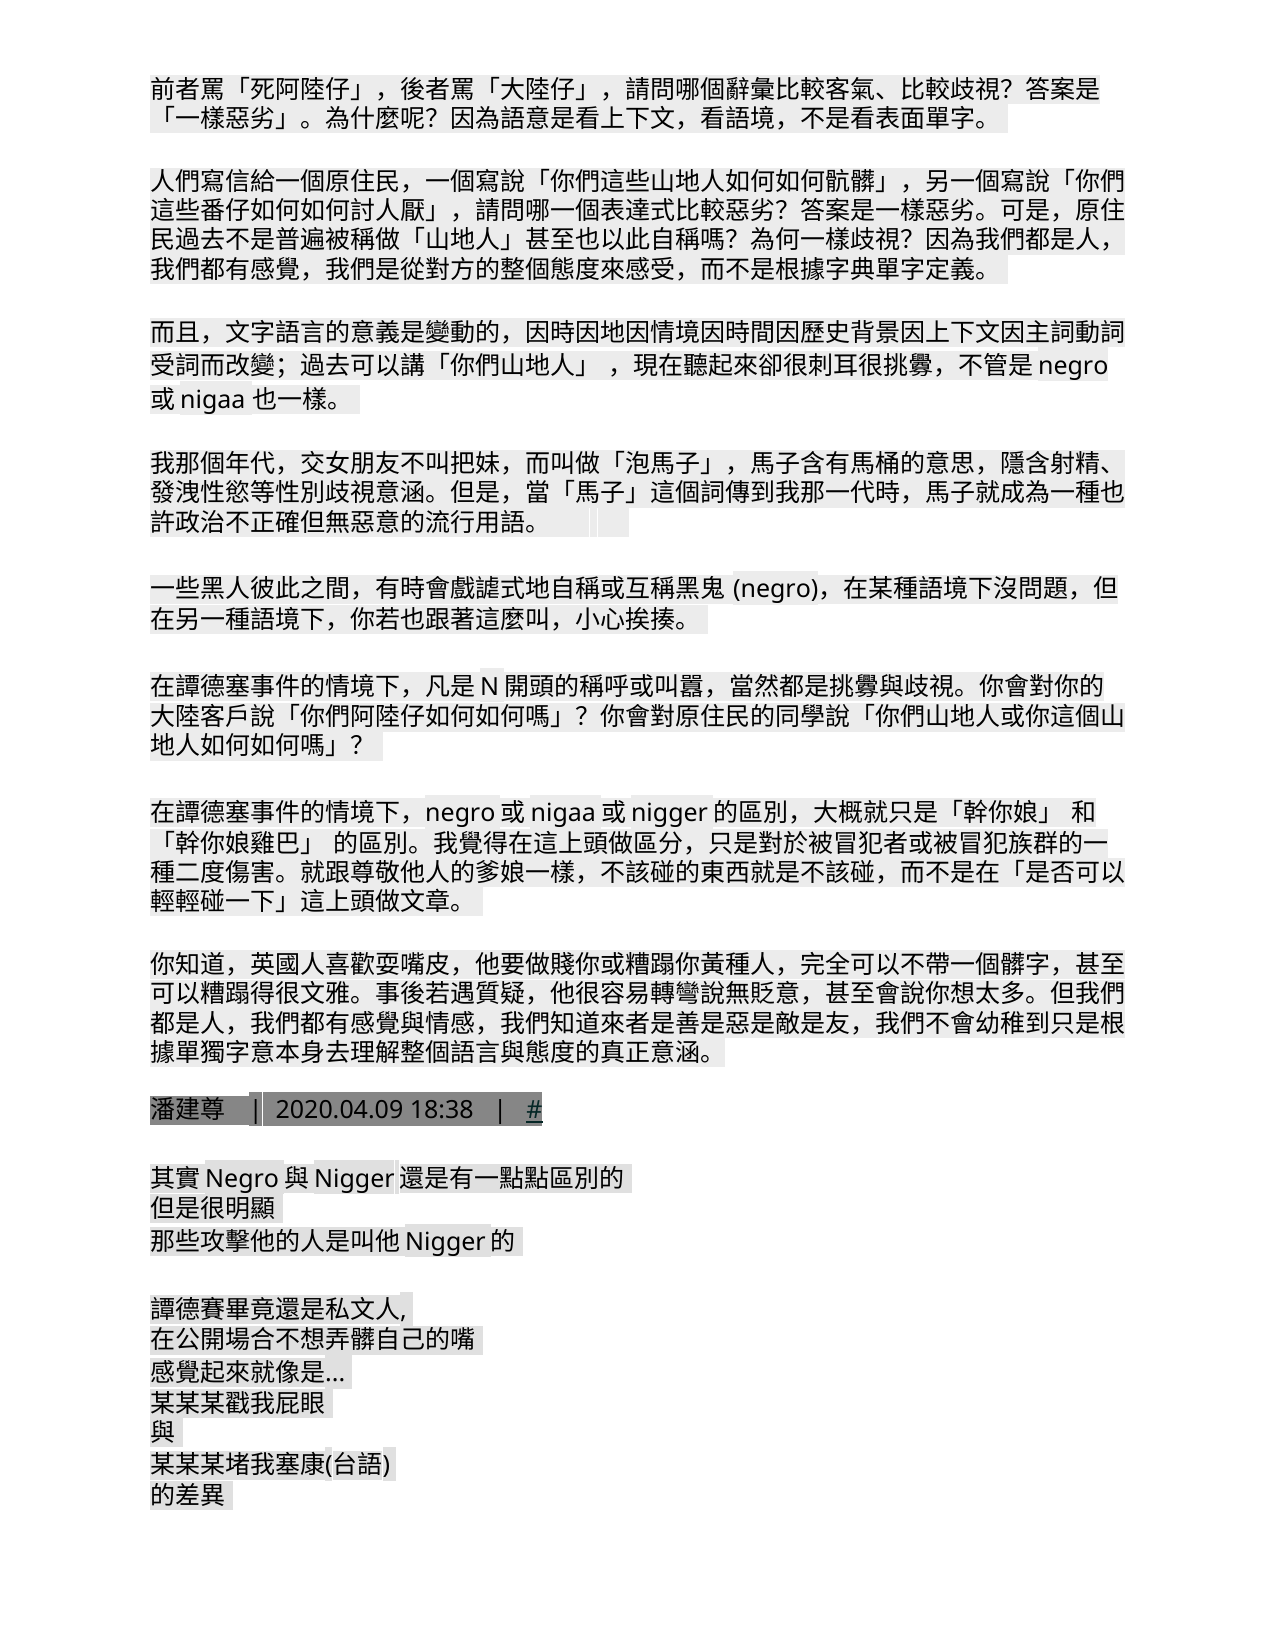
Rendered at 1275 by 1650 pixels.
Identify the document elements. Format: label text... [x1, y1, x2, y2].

text 其實Negro與Nigger還是有一點點區別的 但是很明顯 那些攻擊他的人是叫他Nigger的 譚德賽畢竟還是私文人, 在公開場合不想弄髒自己的嘴 感覺起來就像是... 某某某戳我屁眼 與 某某某堵我塞康(台語) 的差異 [150, 1126, 1125, 1544]
text 前者罵「死阿陸仔」，後者罵「大陸仔」，請問哪個辭彙比較客氣、比較歧視？答案是「一樣惡劣」。為什麼呢？因為語意是看上下文，看語境，不是看表面單字。 人們寫信給一個原住民，一個寫說「你們這些山地人如何如何骯髒」，另一個寫說「你們這些番仔如何如何討人厭」，請問哪一個表達式比較惡劣？答案是一樣惡劣。可是，原住民過去不是普遍被稱做「山地人」甚至也以此自稱嗎？為何一樣歧視？因為我們都是人，我們都有感覺，我們是從對方的整個態度來感受，而不是根據字典單字定義。 而且，文字語言的意義是變動的，因時因地因情境因時間因歷史背景因上下文因主詞動詞受詞而改變；過去可以講「你們山地人」 ，現在聽起來卻很刺耳很挑釁，不管是negro或nigaa 也一樣。 我那個年代，交女朋友不叫把妹，而叫做「泡馬子」，馬子含有馬桶的意思，隱含射精、發洩性慾等性別歧視意涵。但是，當「馬子」這個詞傳到我那一代時，馬子就成為一種也許政治不正確但無惡意的流行用語。 一些黑人彼此之間，有時會戲謔式地自稱或互稱黑鬼 (negro)，在某種語境下沒問題，但在另一種語境下，你若也跟著這麼叫，小心挨揍。 在譚德塞事件的情境下，凡是N開頭的稱呼或叫囂，當然都是挑釁與歧視。你會對你的大陸客戶說「你們阿陸仔如何如何嗎」？你會對原住民的同學說「你們山地人或你這個山地人如何如何嗎」？ 在譚德塞事件的情境下，negro或nigaa或nigger的區別，大概就只是「幹你娘」 和「幹你娘雞巴」 的區別。我覺得在這上頭做區分，只是對於被冒犯者或被冒犯族群的一種二度傷害。就跟尊敬他人的爹娘一樣，不該碰的東西就是不該碰，而不是在「是否可以輕輕碰一下」這上頭做文章。 你知道，英國人喜歡耍嘴皮，他要做賤你或糟蹋你黃種人，完全可以不帶一個髒字，甚至可以糟蹋得很文雅。事後若遇質疑，他很容易轉彎說無貶意，甚至會說你想太多。但我們都是人，我們都有感覺與情感，我們知道來者是善是惡是敵是友，我們不會幼稚到只是根據單獨字意本身去理解整個語言與態度的真正意涵。 [150, 75, 1125, 1067]
text 潘建尊 | 2020.04.09 18:38 | # [150, 1092, 1125, 1126]
